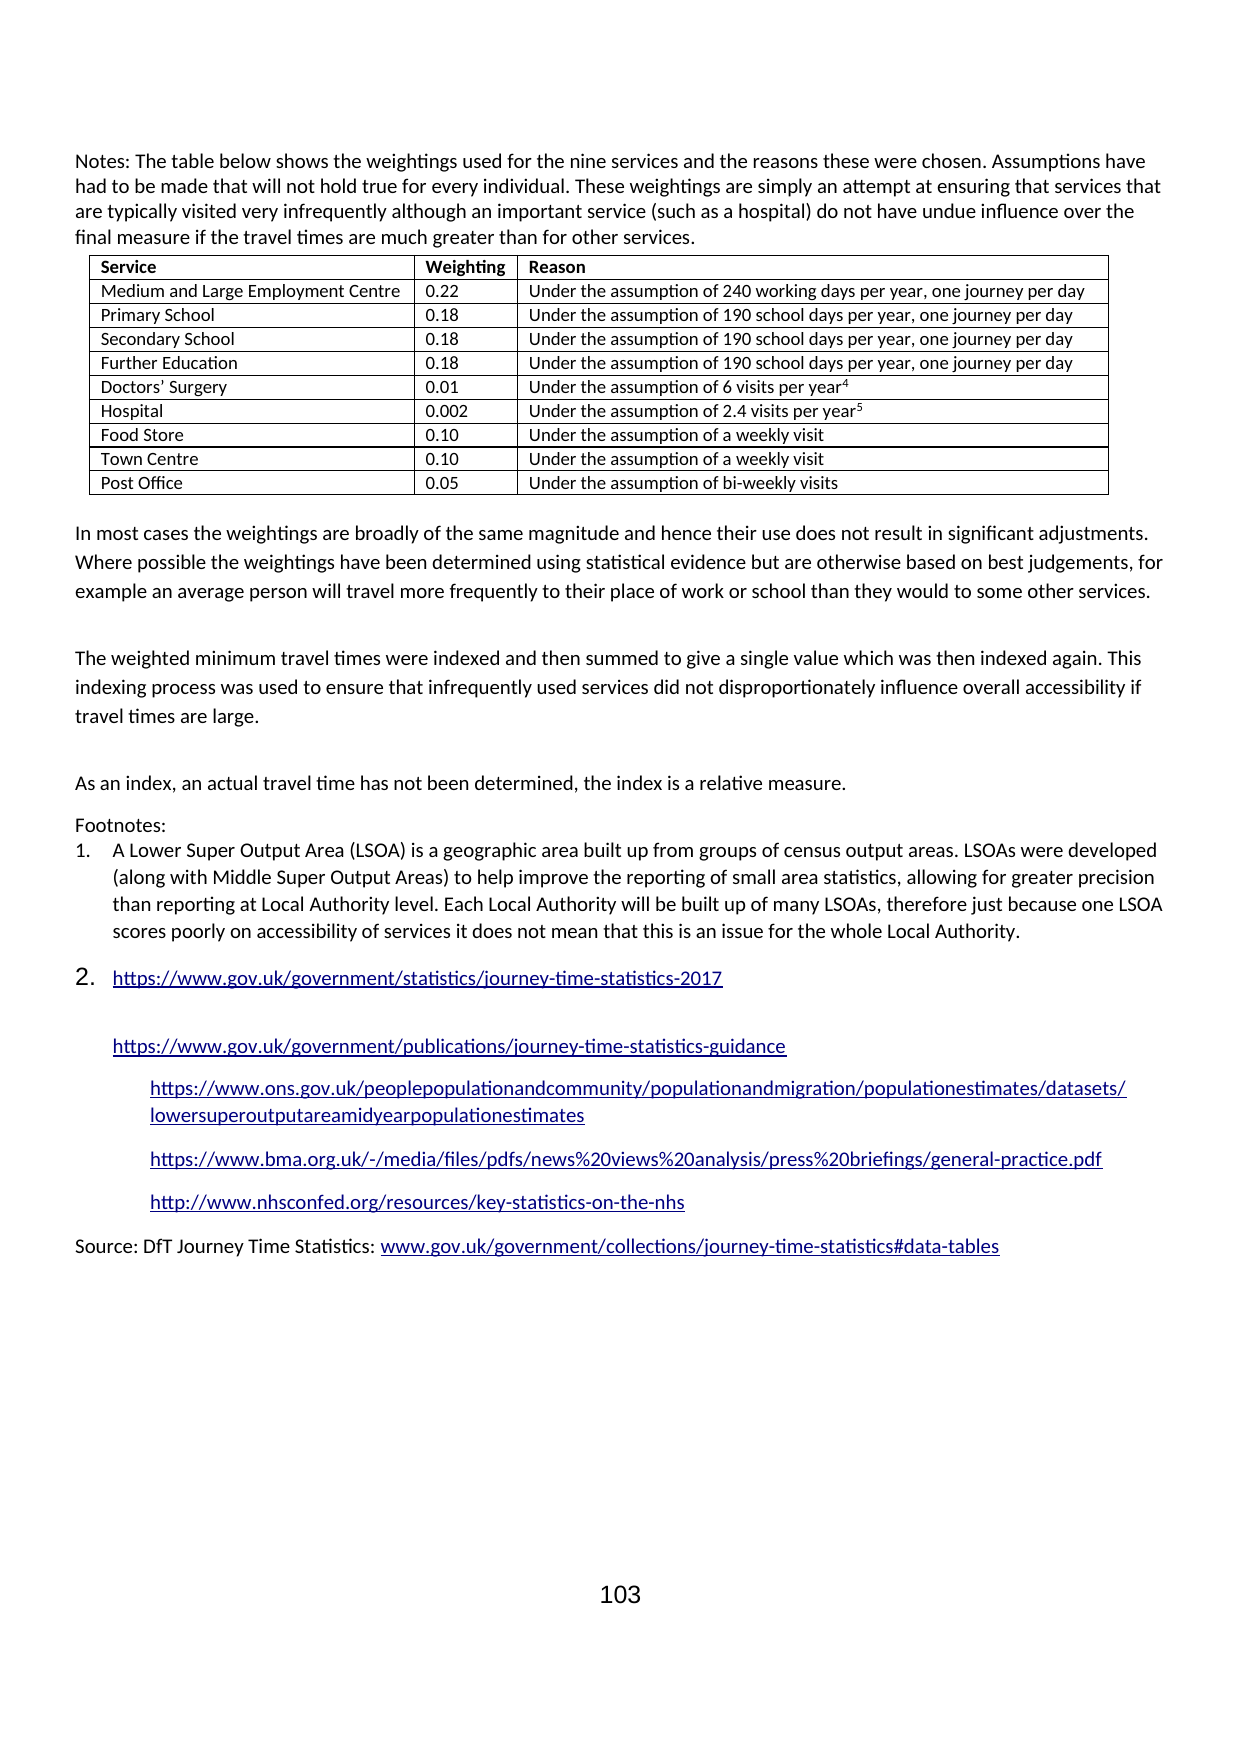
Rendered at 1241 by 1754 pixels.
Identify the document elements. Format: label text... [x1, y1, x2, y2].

list http://www.nhsconfed.org/resources/key-statistics-on-the-nhs [150, 1189, 1165, 1215]
table_cell Under the assumption of 190 school days per year, one journey per day [518, 352, 1108, 374]
table_cell Under the assumption of 190 school days per year, one journey per day [518, 304, 1108, 327]
table_cell Further Education [90, 352, 414, 374]
table_cell 0.002 [415, 400, 517, 422]
table_cell Primary School [90, 304, 414, 327]
table_cell Food Store [90, 424, 414, 446]
table_cell Doctors’ Surgery [90, 376, 414, 398]
table_cell Hospital [90, 400, 414, 422]
table_cell Under the assumption of 190 school days per year, one journey per day [518, 328, 1108, 351]
table_cell Under the assumption of bi-weekly visits [518, 471, 1108, 494]
text Footnotes: [75, 812, 1165, 837]
table_cell Under the assumption of 2.4 visits per year5 [518, 400, 1108, 422]
text The weighted minimum travel times were indexed and then summed to give a single value which was then indexed again. This indexing process was used to ensure that infrequently used services did not disproportionately influence overall accessibility if travel times are large. [75, 645, 1165, 729]
text In most cases the weightings are broadly of the same magnitude and hence their use does not result in significant adjustments. Where possible the weightings have been determined using statistical evidence but are otherwise based on best judgements, for example an average person will travel more frequently to their place of work or school than they would to some other services. [75, 520, 1165, 604]
table_cell 0.18 [415, 352, 517, 374]
text Notes: The table below shows the weightings used for the nine services and the reasons these were chosen. Assumptions have had to be made that will not hold true for every individual. These weightings are simply an attempt at ensuring that services that are typically visited very infrequently although an important service (such as a hospital) do not have undue influence over the final measure if the travel times are much greater than for other services. [75, 148, 1165, 249]
text As an index, an actual travel time has not been determined, the index is a relative measure. [75, 770, 1165, 796]
table_cell 0.18 [415, 328, 517, 351]
table_cell Medium and Large Employment Centre [90, 280, 414, 303]
table_cell 0.10 [415, 424, 517, 446]
table_cell Under the assumption of 240 working days per year, one journey per day [518, 280, 1108, 303]
table_header Service [90, 256, 414, 279]
table_cell Town Centre [90, 448, 414, 470]
table_cell 0.22 [415, 280, 517, 303]
table_cell Secondary School [90, 328, 414, 351]
table_cell Post Office [90, 471, 414, 494]
list https://www.ons.gov.uk/peoplepopulationandcommunity/populationandmigration/populationestimates/datasets/lowersuperoutputareamidyearpopulationestimates [150, 1075, 1165, 1128]
table_cell Under the assumption of a weekly visit [518, 424, 1108, 446]
text Source: DfT Journey Time Statistics: www.gov.uk/government/collections/journey-time-statistics#data-tables [75, 1233, 1165, 1258]
list https://www.bma.org.uk/-/media/files/pdfs/news%20views%20analysis/press%20briefings/general-practice.pdf [150, 1146, 1165, 1171]
table_header Reason [518, 256, 1108, 279]
table_cell 0.18 [415, 304, 517, 327]
table_header Weighting [415, 256, 517, 279]
table_cell Under the assumption of a weekly visit [518, 448, 1108, 470]
list https://www.gov.uk/government/publications/journey-time-statistics-guidance [112, 1034, 1165, 1059]
table_cell 0.05 [415, 471, 517, 494]
table_cell 0.10 [415, 448, 517, 470]
list A Lower Super Output Area (LSOA) is a geographic area built up from groups of census output areas. LSOAs were developed (along with Middle Super Output Areas) to help improve the reporting of small area statistics, allowing for greater precision than reporting at Local Authority level. Each Local Authority will be built up of many LSOAs, therefore just because one LSOA scores poorly on accessibility of services it does not mean that this is an issue for the whole Local Authority. [75, 837, 1165, 943]
list https://www.gov.uk/government/statistics/journey-time-statistics-2017 [75, 962, 1165, 990]
table_cell Under the assumption of 6 visits per year4 [518, 376, 1108, 398]
table_cell 0.01 [415, 376, 517, 398]
